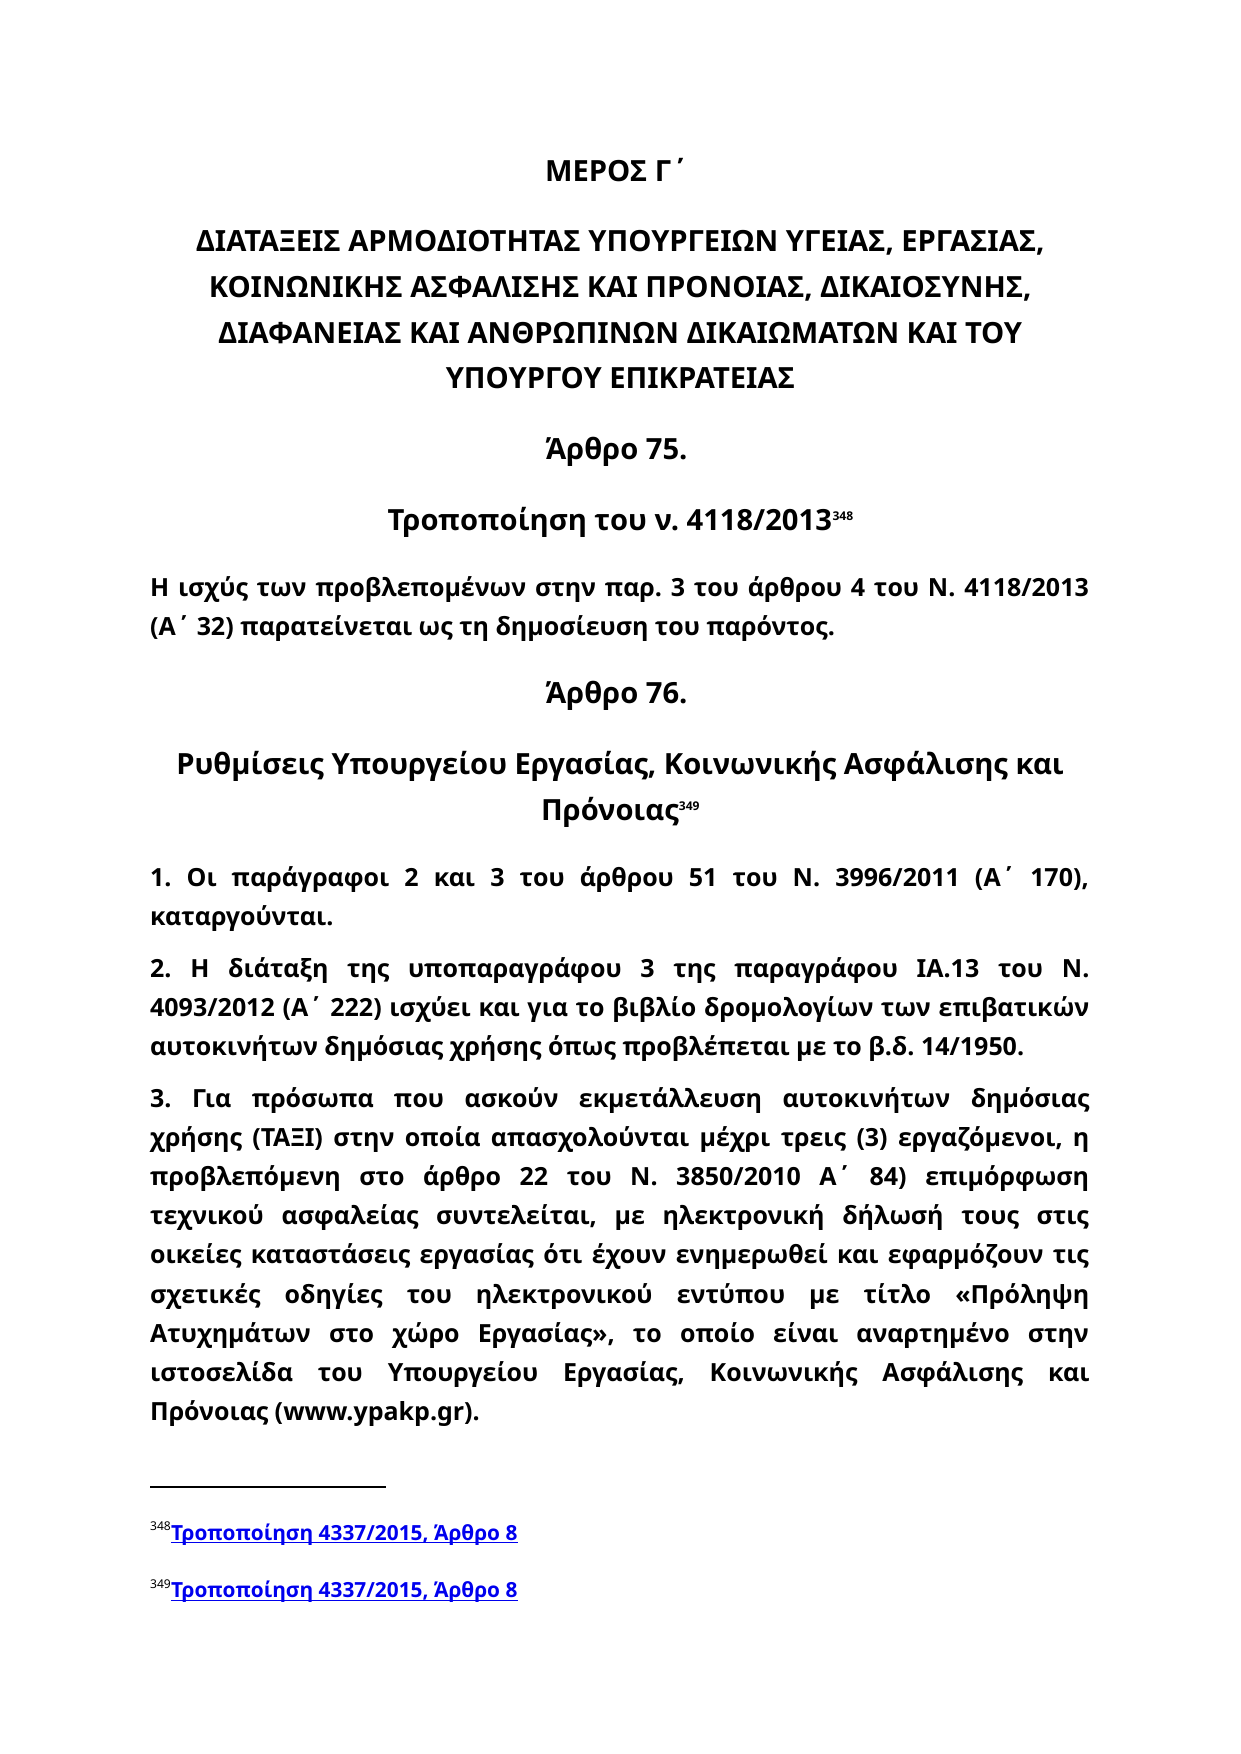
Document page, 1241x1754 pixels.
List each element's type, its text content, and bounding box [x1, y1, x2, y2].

subtitle Άρθρο 76. [150, 673, 1090, 712]
text 3. Για πρόσωπα που ασκούν εκμετάλλευση αυτοκινήτων δημόσιας χρήσης (ΤΑΞΙ) στην οποία απασχολούνται μέχρι τρεις (3) εργαζόμενοι, η προβλεπόμενη στο άρθρο 22 του Ν. 3850/2010 Α΄ 84) επιμόρφωση τεχνικού ασφαλείας συντελείται, με ηλεκτρονική δήλωσή τους στις οικείες καταστάσεις εργασίας ότι έχουν ενημερωθεί και εφαρμόζουν τις σχετικές οδηγίες του ηλεκτρονικού εντύπου με τίτλο «Πρόληψη Ατυχημάτων στο χώρο Εργασίας», το οποίο είναι αναρτημένο στην ιστοσελίδα του Υπουργείου Εργασίας, Κοινωνικής Ασφάλισης και Πρόνοιας (www.ypakp.gr). [150, 1080, 1090, 1428]
text Τροποποίηση 4337/2015, Άρθρο 8 [150, 1518, 1090, 1546]
text Τροποποίηση 4337/2015, Άρθρο 8 [150, 1576, 1090, 1604]
subtitle Άρθρο 75. [150, 428, 1090, 468]
subtitle ΔΙΑΤΑΞΕΙΣ ΑΡΜΟΔΙΟΤΗΤΑΣ ΥΠΟΥΡΓΕΙΩΝ ΥΓΕΙΑΣ, ΕΡΓΑΣΙΑΣ, ΚΟΙΝΩΝΙΚΗΣ ΑΣΦΑΛΙΣΗΣ ΚΑΙ ΠΡΟΝΟΙΑΣ, ΔΙΚΑΙΟΣΥΝΗΣ, ΔΙΑΦΑΝΕΙΑΣ ΚΑΙ ΑΝΘΡΩΠΙΝΩΝ ΔΙΚΑΙΩΜΑΤΩΝ ΚΑΙ ΤΟΥ ΥΠΟΥΡΓΟΥ ΕΠΙΚΡΑΤΕΙΑΣ [150, 221, 1090, 397]
text Η ισχύς των προβλεπομένων στην παρ. 3 του άρθρου 4 του Ν. 4118/2013 (Α΄ 32) παρατείνεται ως τη δημοσίευση του παρόντος. [150, 569, 1090, 643]
text 1. Οι παράγραφοι 2 και 3 του άρθρου 51 του Ν. 3996/2011 (Α΄ 170), καταργούνται. [150, 859, 1090, 933]
subtitle ΜΕΡΟΣ Γ΄ [150, 150, 1090, 190]
subtitle Ρυθμίσεις Υπουργείου Εργασίας, Κοινωνικής Ασφάλισης και Πρόνοιας [150, 743, 1090, 829]
text 2. Η διάταξη της υποπαραγράφου 3 της παραγράφου ΙΑ.13 του Ν. 4093/2012 (Α΄ 222) ισχύει και για το βιβλίο δρομολογίων των επιβατικών αυτοκινήτων δημόσιας χρήσης όπως προβλέπεται με το β.δ. 14/1950. [150, 950, 1090, 1063]
subtitle Τροποποίηση του ν. 4118/2013 [150, 499, 1090, 538]
